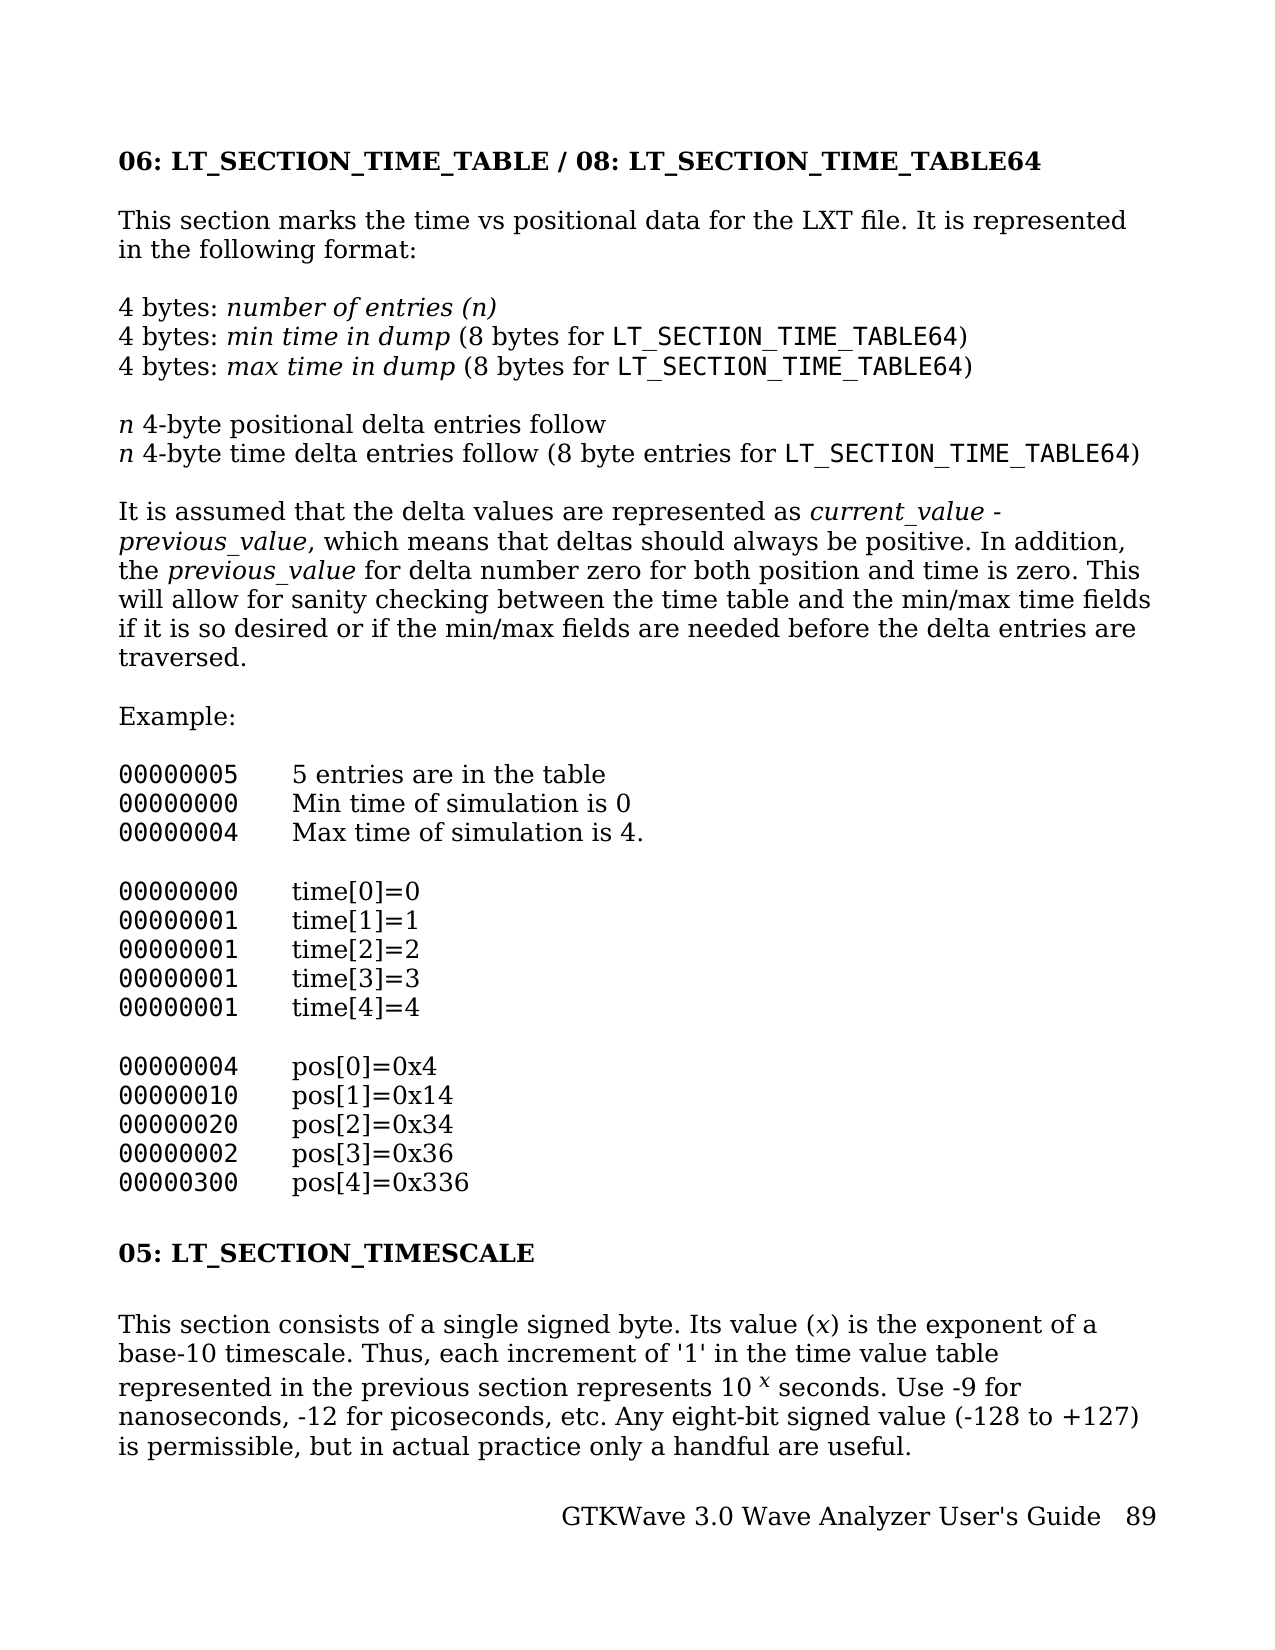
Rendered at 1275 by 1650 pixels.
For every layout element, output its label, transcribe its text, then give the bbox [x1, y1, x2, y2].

text This section consists of a single signed byte. Its value (x) is the exponent of a base-10 timescale. Thus, each increment of '1' in the time value table represented in the previous section represents 10 x seconds. Use -9 for nanoseconds, -12 for picoseconds, etc. Any eight-bit signed value (-128 to +127) is permissible, but in actual practice only a handful are useful. [118, 1281, 1157, 1461]
text 05: LT_SECTION_TIMESCALE [118, 1210, 1157, 1268]
text 06: LT_SECTION_TIME_TABLE / 08: LT_SECTION_TIME_TABLE64 This section marks the time vs positional data for the LXT file. It is represented in the following format: 4 bytes: number of entries (n) 4 bytes: min time in dump (8 bytes for LT_SECTION_TIME_TABLE64) 4 bytes: max time in dump (8 bytes for LT_SECTION_TIME_TABLE64) n 4-byte positional delta entries follow n 4-byte time delta entries follow (8 byte entries for LT_SECTION_TIME_TABLE64) It is assumed that the delta values are represented as current_value - previous_value, which means that deltas should always be positive. In addition, the previous_value for delta number zero for both position and time is zero. This will allow for sanity checking between the time table and the min/max time fields if it is so desired or if the min/max fields are needed before the delta entries are traversed. Example: 00000005 5 entries are in the table 00000000 Min time of simulation is 0 00000004 Max time of simulation is 4. 00000000 time[0]=0 00000001 time[1]=1 00000001 time[2]=2 00000001 time[3]=3 00000001 time[4]=4 00000004 pos[0]=0x4 00000010 pos[1]=0x14 00000020 pos[2]=0x34 00000002 pos[3]=0x36 00000300 pos[4]=0x336 [118, 118, 1157, 1197]
